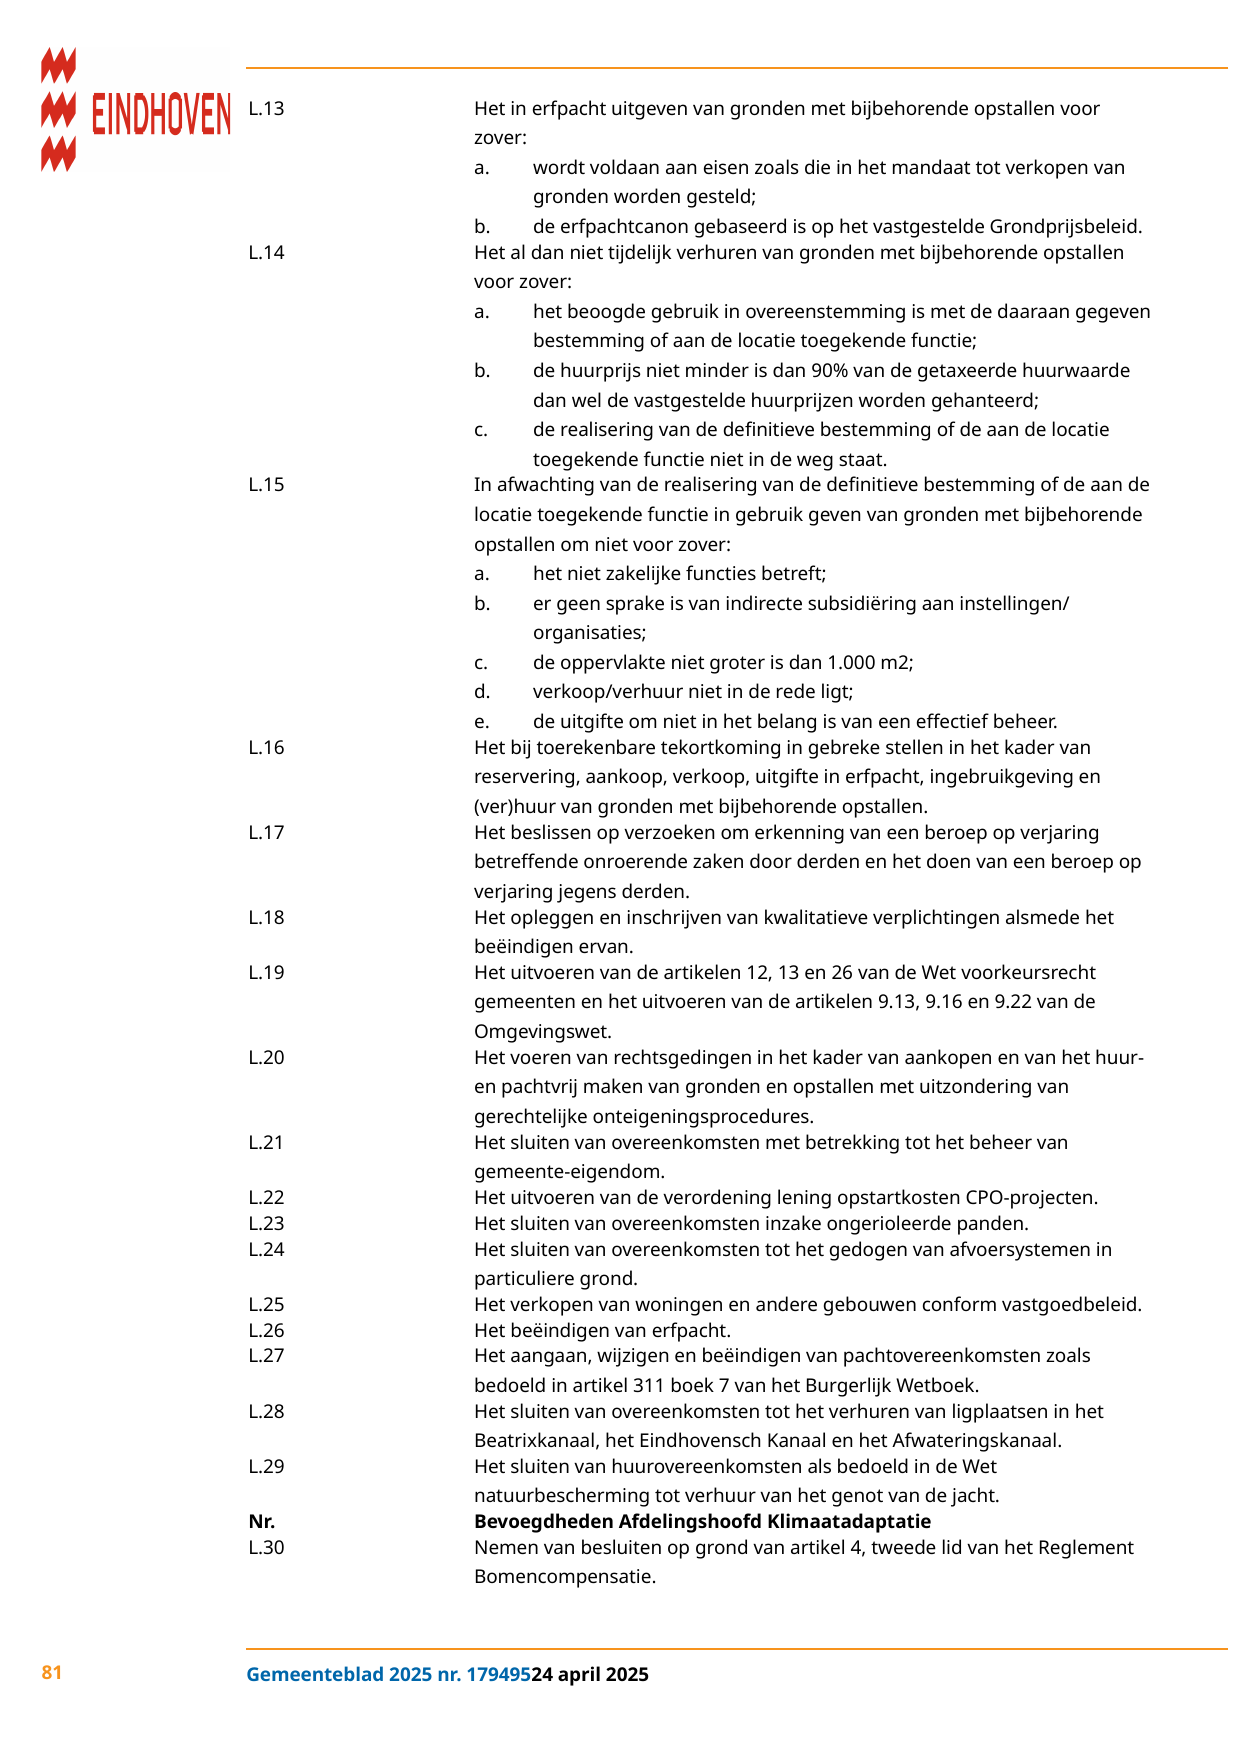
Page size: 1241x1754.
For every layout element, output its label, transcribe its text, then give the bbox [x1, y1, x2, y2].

table_cell Het opleggen en inschrijven van kwalitatieve verplichtingen alsmede het beëindigen ervan. [474, 904, 1152, 959]
table_cell Het uitvoeren van de verordening lening opstartkosten CPO-projecten. [474, 1184, 1152, 1210]
table_cell L.16 [248, 734, 474, 819]
table_cell L.21 [248, 1129, 474, 1184]
table_cell Het sluiten van overeenkomsten tot het verhuren van ligplaatsen in het Beatrixkanaal, het Eindhovensch Kanaal en het Afwateringskanaal. [474, 1398, 1152, 1453]
table_cell L.23 [248, 1210, 474, 1236]
table_cell Het beslissen op verzoeken om erkenning van een beroep op verjaring betreffende onroerende zaken door derden en het doen van een beroep op verjaring jegens derden. [474, 819, 1152, 904]
table_cell Het sluiten van overeenkomsten tot het gedogen van afvoersystemen in particuliere grond. [474, 1236, 1152, 1291]
table_cell Het verkopen van woningen en andere gebouwen conform vastgoedbeleid. [474, 1291, 1152, 1317]
table_cell L.20 [248, 1044, 474, 1129]
table_cell Het sluiten van overeenkomsten met betrekking tot het beheer van gemeente-eigendom. [474, 1129, 1152, 1184]
table_cell L.22 [248, 1184, 474, 1210]
table_cell L.14 [248, 239, 474, 472]
table_cell Het bij toerekenbare tekortkoming in gebreke stellen in het kader van reservering, aankoop, verkoop, uitgifte in erfpacht, ingebruikgeving en (ver)huur van gronden met bijbehorende opstallen. [474, 734, 1152, 819]
table_cell In afwachting van de realisering van de definitieve bestemming of de aan de locatie toegekende functie in gebruik geven van gronden met bijbehorende opstallen om niet voor zover: het niet zakelijke functies betreft; er geen sprake is van indirecte subsidiëring aan instellingen/ organisaties; de oppervlakte niet groter is dan 1.000 m2; verkoop/verhuur niet in de rede ligt; de uitgifte om niet in het belang is van een effectief beheer. [474, 472, 1152, 734]
table_cell L.30 [248, 1534, 474, 1589]
table_cell L.17 [248, 819, 474, 904]
table_cell Het al dan niet tijdelijk verhuren van gronden met bijbehorende opstallen voor zover: het beoogde gebruik in overeenstemming is met de daaraan gegeven bestemming of aan de locatie toegekende functie; de huurprijs niet minder is dan 90% van de getaxeerde huurwaarde dan wel de vastgestelde huurprijzen worden gehanteerd; de realisering van de definitieve bestemming of de aan de locatie toegekende functie niet in de weg staat. [474, 239, 1152, 472]
table_cell Het voeren van rechtsgedingen in het kader van aankopen en van het huur- en pachtvrij maken van gronden en opstallen met uitzondering van gerechtelijke onteigeningsprocedures. [474, 1044, 1152, 1129]
table_cell L.29 [248, 1453, 474, 1508]
table_cell L.24 [248, 1236, 474, 1291]
table_cell L.28 [248, 1398, 474, 1453]
table_cell Het aangaan, wijzigen en beëindigen van pachtovereenkomsten zoals bedoeld in artikel 311 boek 7 van het Burgerlijk Wetboek. [474, 1343, 1152, 1398]
table_cell Bevoegdheden Afdelingshoofd Klimaatadaptatie [474, 1509, 1152, 1534]
table_cell Het uitvoeren van de artikelen 12, 13 en 26 van de Wet voorkeursrecht gemeenten en het uitvoeren van de artikelen 9.13, 9.16 en 9.22 van de Omgevingswet. [474, 959, 1152, 1044]
table_cell L.13 [248, 95, 474, 239]
table_cell L.19 [248, 959, 474, 1044]
picture [41, 47, 231, 172]
table_cell L.25 [248, 1291, 474, 1317]
table_cell Nemen van besluiten op grond van artikel 4, tweede lid van het Reglement Bomencompensatie. [474, 1534, 1152, 1589]
table_cell L.18 [248, 904, 474, 959]
table_cell Nr. [248, 1509, 474, 1534]
table_cell L.26 [248, 1317, 474, 1342]
table_cell Het sluiten van overeenkomsten inzake ongerioleerde panden. [474, 1210, 1152, 1236]
table_cell Het sluiten van huurovereenkomsten als bedoeld in de Wet natuurbescherming tot verhuur van het genot van de jacht. [474, 1453, 1152, 1508]
table_cell Het in erfpacht uitgeven van gronden met bijbehorende opstallen voor zover: wordt voldaan aan eisen zoals die in het mandaat tot verkopen van gronden worden gesteld; de erfpachtcanon gebaseerd is op het vastgestelde Grondprijsbeleid. [474, 95, 1152, 239]
table_cell L.27 [248, 1343, 474, 1398]
table_cell Het beëindigen van erfpacht. [474, 1317, 1152, 1342]
table_cell L.15 [248, 472, 474, 734]
